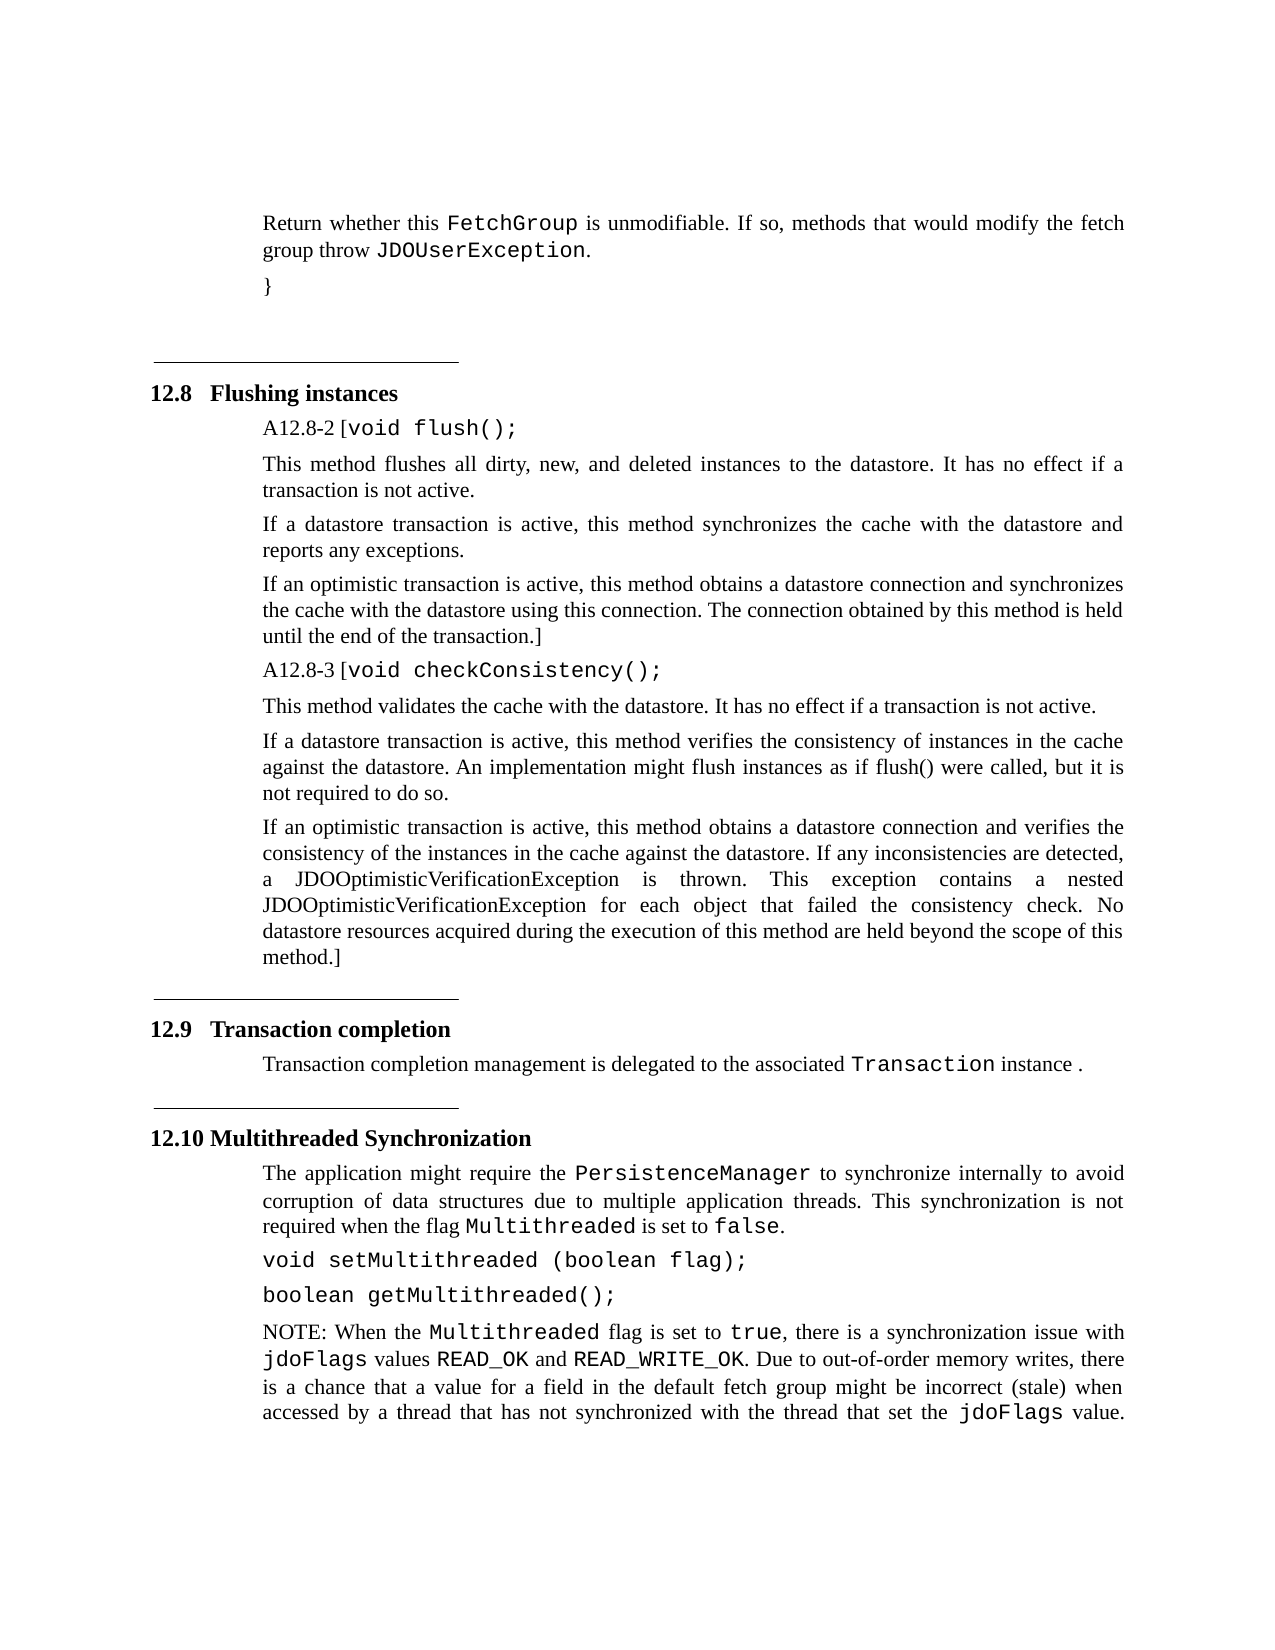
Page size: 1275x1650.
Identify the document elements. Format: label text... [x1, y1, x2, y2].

text boolean getMultithreaded(); [262, 1283, 1125, 1309]
text void setMultithreaded (boolean flag); [262, 1248, 1125, 1274]
text } [262, 272, 1125, 298]
text If an optimistic transaction is active, this method obtains a datastore connection and verifies the consistency of the instances in the cache against the datastore. If any inconsistencies are detected, a JDOOptimisticVerificationException is thrown. This exception contains a nested JDOOptimisticVerificationException for each object that failed the consistency check. No datastore resources acquired during the execution of this method are held beyond the scope of this method.] [262, 813, 1125, 969]
text Return whether this FetchGroup is unmodifiable. If so, methods that would modify the fetch group throw JDOUserException. [262, 210, 1125, 264]
text A12.8-2 [void flush(); [262, 414, 1125, 441]
text This method validates the cache with the datastore. It has no effect if a transaction is not active. [262, 692, 1125, 718]
text If an optimistic transaction is active, this method obtains a datastore connection and synchronizes the cache with the datastore using this connection. The connection obtained by this method is held until the end of the transaction.] [262, 571, 1125, 649]
text If a datastore transaction is active, this method verifies the consistency of instances in the cache against the datastore. An implementation might flush instances as if flush() were called, but it is not required to do so. [262, 727, 1125, 805]
text If a datastore transaction is active, this method synchronizes the cache with the datastore and reports any exceptions. [262, 510, 1125, 562]
text NOTE: When the Multithreaded flag is set to true, there is a synchronization issue with jdoFlags values READ_OK and READ_WRITE_OK. Due to out-of-order memory writes, there is a chance that a value for a field in the default fetch group might be incorrect (stale) when accessed by a thread that has not synchronized with the thread that set the jdoFlags value. [262, 1317, 1125, 1426]
subtitle Flushing instances [150, 378, 1125, 406]
subtitle Transaction completion [150, 1015, 1125, 1043]
text This method flushes all dirty, new, and deleted instances to the datastore. It has no effect if a transaction is not active. [262, 450, 1125, 502]
text The application might require the PersistenceManager to synchronize internally to avoid corruption of data structures due to multiple application threads. This synchronization is not required when the flag Multithreaded is set to false. [262, 1160, 1125, 1240]
subtitle Multithreaded Synchronization [150, 1124, 1125, 1152]
text Transaction completion management is delegated to the associated Transaction instance . [262, 1051, 1125, 1078]
text A12.8-3 [void checkConsistency(); [262, 657, 1125, 684]
